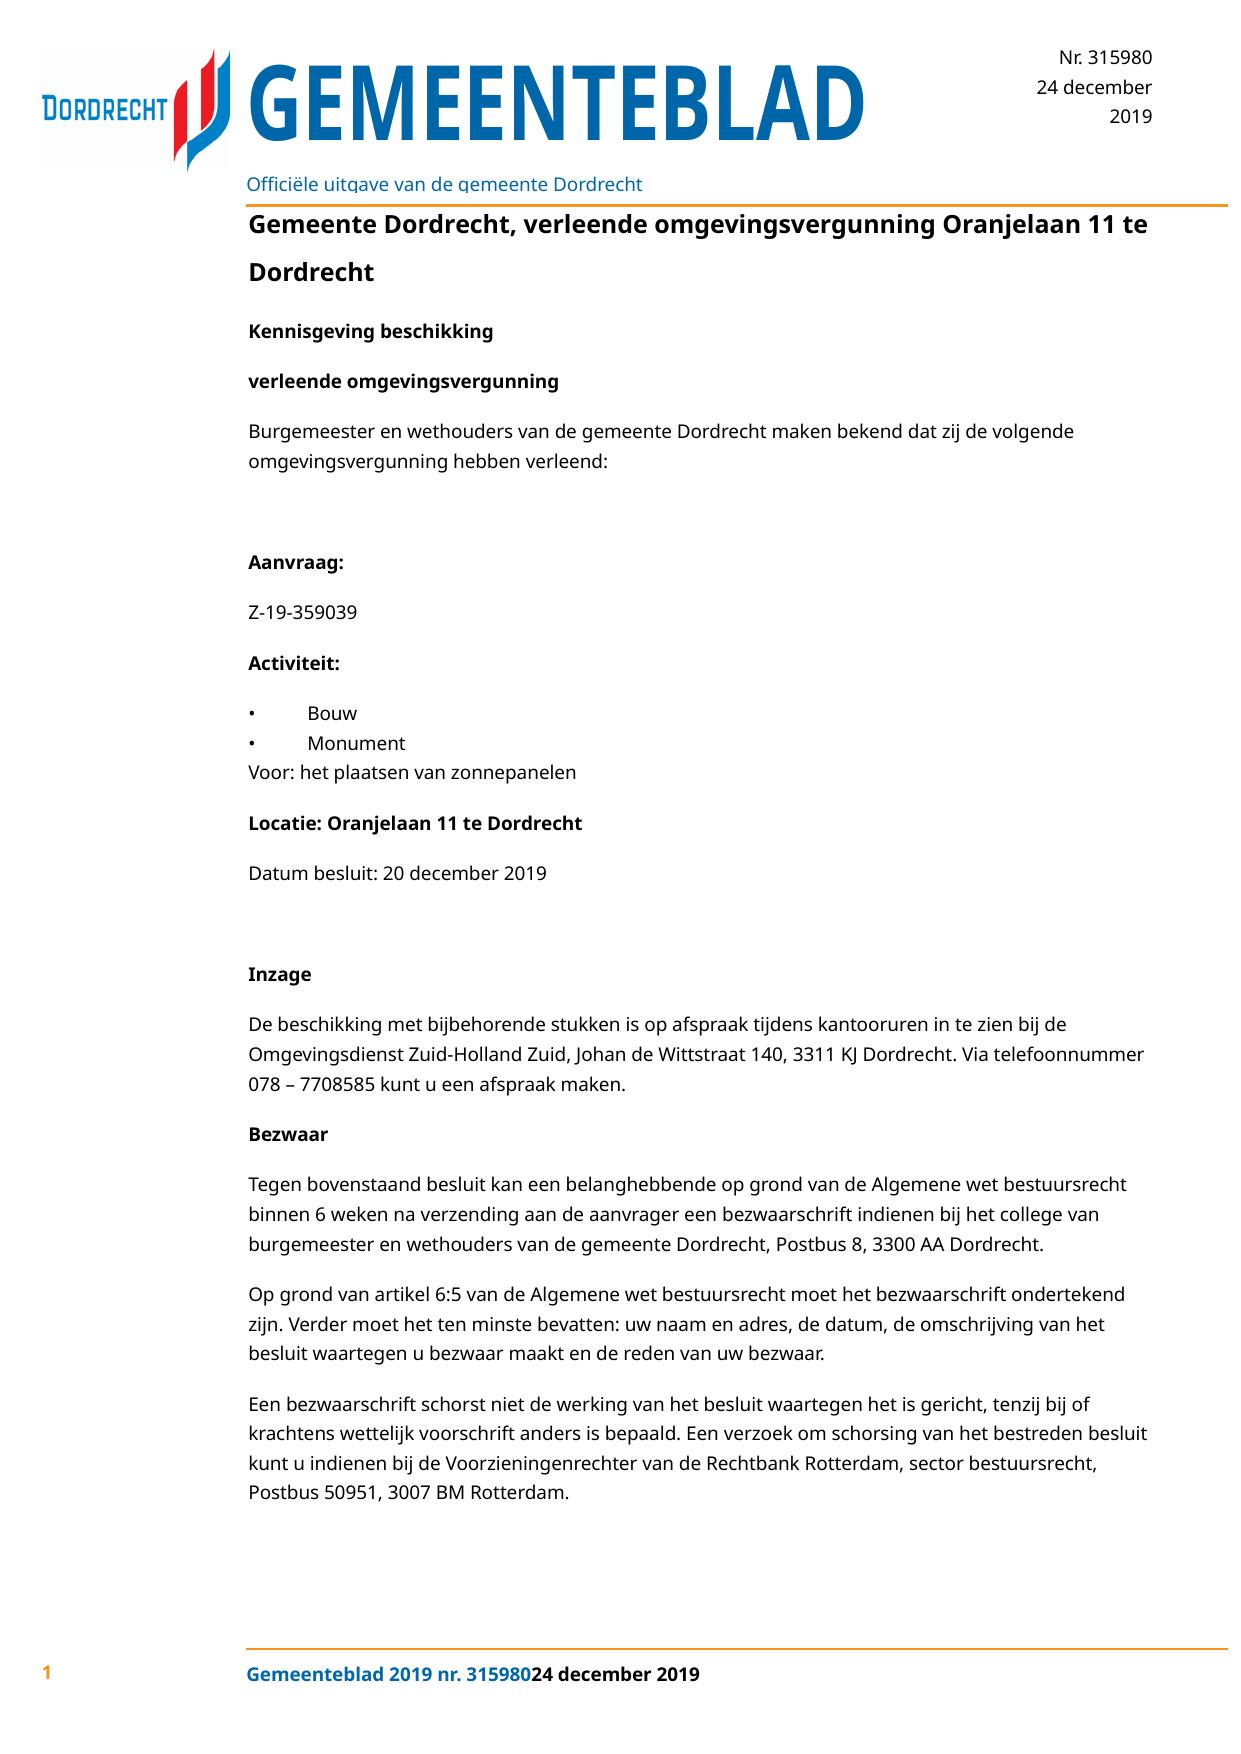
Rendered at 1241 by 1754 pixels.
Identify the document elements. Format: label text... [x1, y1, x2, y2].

text Z-19-359039 [248, 599, 1152, 625]
text Op grond van artikel 6:5 van de Algemene wet bestuursrecht moet het bezwaarschrift ondertekend zijn. Verder moet het ten minste bevatten: uw naam en adres, de datum, de omschrijving van het besluit waartegen u bezwaar maakt en de reden van uw bezwaar. [248, 1281, 1152, 1366]
text Inzage [248, 961, 1152, 987]
text verleende omgevingsvergunning [248, 368, 1152, 394]
text Bezwaar [248, 1121, 1152, 1147]
text Aanvraag: [248, 549, 1152, 575]
text Activiteit: [248, 650, 1152, 676]
text Tegen bovenstaand besluit kan een belanghebbende op grond van de Algemene wet bestuursrecht binnen 6 weken na verzending aan de aanvrager een bezwaarschrift indienen bij het college van burgemeester en wethouders van de gemeente Dordrecht, Postbus 8, 3300 AA Dordrecht. [248, 1172, 1152, 1257]
text Burgemeester en wethouders van de gemeente Dordrecht maken bekend dat zij de volgende omgevingsvergunning hebben verleend: [248, 419, 1152, 474]
text Gemeente Dordrecht, verleende omgevingsvergunning Oranjelaan 11 te Dordrecht [248, 207, 1152, 288]
picture [41, 47, 231, 172]
text Datum besluit: 20 december 2019 [248, 860, 1152, 886]
text Locatie: Oranjelaan 11 te Dordrecht [248, 810, 1152, 836]
list Bouw [248, 700, 1152, 726]
text Een bezwaarschrift schorst niet de werking van het besluit waartegen het is gericht, tenzij bij of krachtens wettelijk voorschrift anders is bepaald. Een verzoek om schorsing van het bestreden besluit kunt u indienen bij de Voorzieningenrechter van de Rechtbank Rotterdam, sector bestuursrecht, Postbus 50951, 3007 BM Rotterdam. [248, 1391, 1152, 1505]
text De beschikking met bijbehorende stukken is op afspraak tijdens kantooruren in te zien bij de Omgevingsdienst Zuid-Holland Zuid, Johan de Wittstraat 140, 3311 KJ Dordrecht. Via telefoonnummer 078 – 7708585 kunt u een afspraak maken. [248, 1012, 1152, 1097]
text Voor: het plaatsen van zonnepanelen [248, 759, 1152, 785]
text Kennisgeving beschikking [248, 318, 1152, 344]
list Monument [248, 730, 1152, 756]
